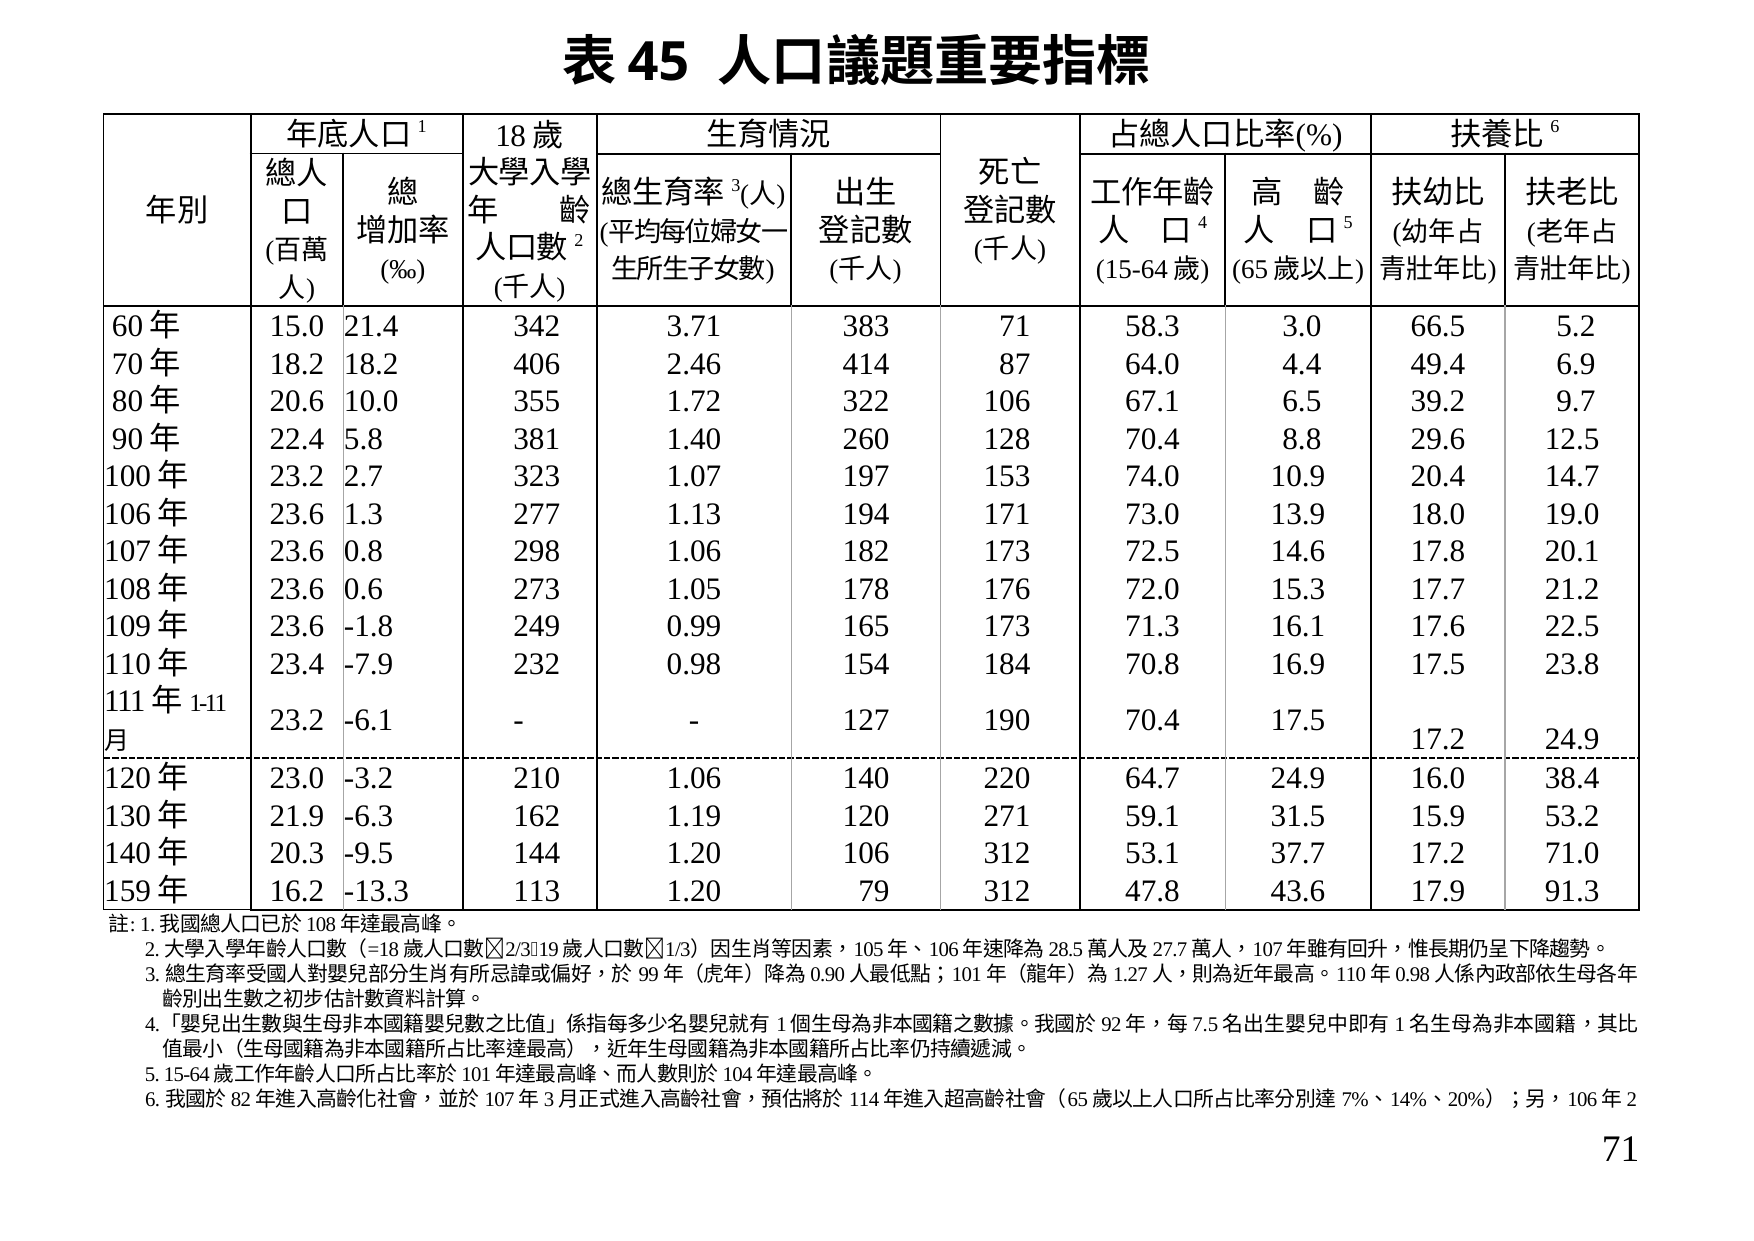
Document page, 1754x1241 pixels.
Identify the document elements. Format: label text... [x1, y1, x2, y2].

table_cell 66.5 [1372, 307, 1504, 344]
table_cell 323 [464, 457, 596, 494]
table_cell 23.2 [252, 682, 343, 757]
table_cell 72.0 [1081, 569, 1225, 607]
table_cell 15.3 [1226, 569, 1370, 607]
table_cell 58.3 [1081, 307, 1225, 344]
table_cell 414 [792, 344, 940, 382]
table_cell 190 [941, 682, 1079, 757]
table_cell 18.0 [1372, 494, 1504, 532]
table_cell 60年 [104, 307, 250, 344]
table_cell 23.6 [252, 569, 343, 607]
table_cell -7.9 [344, 644, 462, 682]
table_cell 23.8 [1506, 644, 1638, 682]
table_cell 140年 [104, 834, 250, 871]
table_cell 23.6 [252, 494, 343, 532]
table_cell 21.2 [1506, 569, 1638, 607]
table_cell 72.5 [1081, 532, 1225, 569]
table_cell 8.8 [1226, 419, 1370, 457]
table_cell 9.7 [1506, 382, 1638, 419]
table_cell 16.0 [1372, 757, 1504, 796]
table_cell 20.6 [252, 382, 343, 419]
table_cell 19.0 [1506, 494, 1638, 532]
table_cell 127 [792, 682, 940, 757]
table_cell 20.4 [1372, 457, 1504, 494]
table_cell 342 [464, 307, 596, 344]
table_cell 4.4 [1226, 344, 1370, 382]
table_cell 17.2 [1372, 834, 1504, 871]
table_cell 37.7 [1226, 834, 1370, 871]
table_cell 21.4 [344, 307, 462, 344]
table_cell 111年1-11月 [104, 682, 250, 757]
table_cell 273 [464, 569, 596, 607]
table_cell 91.3 [1506, 871, 1638, 909]
table_cell 0.8 [344, 532, 462, 569]
table_cell 312 [941, 871, 1079, 909]
table_cell 406 [464, 344, 596, 382]
table_cell 70年 [104, 344, 250, 382]
table_cell 39.2 [1372, 382, 1504, 419]
table_cell 1.07 [598, 457, 791, 494]
table_cell 53.2 [1506, 796, 1638, 834]
table_cell 24.9 [1226, 757, 1370, 796]
table_cell 64.0 [1081, 344, 1225, 382]
table_cell - [464, 682, 596, 757]
table_cell 22.4 [252, 419, 343, 457]
table_cell 17.2 [1372, 682, 1504, 757]
table_cell 120 [792, 796, 940, 834]
table_cell 159年 [104, 871, 250, 909]
table_cell 1.72 [598, 382, 791, 419]
table_cell 24.9 [1506, 682, 1638, 757]
table_cell 23.0 [252, 757, 343, 796]
table_cell 162 [464, 796, 596, 834]
table_cell 312 [941, 834, 1079, 871]
table_cell 17.7 [1372, 569, 1504, 607]
table_cell 59.1 [1081, 796, 1225, 834]
table_cell 64.7 [1081, 757, 1225, 796]
table_cell 2.46 [598, 344, 791, 382]
table_cell 184 [941, 644, 1079, 682]
table_cell 1.20 [598, 871, 791, 909]
table_cell 100年 [104, 457, 250, 494]
table_cell 23.6 [252, 532, 343, 569]
table_cell 140 [792, 757, 940, 796]
table_cell -9.5 [344, 834, 462, 871]
table_cell 171 [941, 494, 1079, 532]
table_cell 16.2 [252, 871, 343, 909]
table_cell 18.2 [344, 344, 462, 382]
table_cell 12.5 [1506, 419, 1638, 457]
table_cell 194 [792, 494, 940, 532]
table_cell 87 [941, 344, 1079, 382]
table_cell 144 [464, 834, 596, 871]
table_cell 322 [792, 382, 940, 419]
table_cell 17.8 [1372, 532, 1504, 569]
table_cell 23.6 [252, 607, 343, 644]
table_cell 工作年齡人 口4 (15-64歲) [1081, 155, 1224, 305]
table_cell 23.4 [252, 644, 343, 682]
table_cell 165 [792, 607, 940, 644]
table_header 扶養比6 [1372, 115, 1638, 153]
table_cell 1.05 [598, 569, 791, 607]
table_cell 79 [792, 871, 940, 909]
table_cell 355 [464, 382, 596, 419]
table_cell 總生育率3(人) (平均每位婦女一生所生子女數) [598, 155, 790, 305]
table_cell 383 [792, 307, 940, 344]
table_header 占總人口比率(%) [1081, 115, 1370, 153]
text 3. 總生育率受國人對嬰兒部分生肖有所忌諱或偏好，於99年（虎年）降為0.90人最低點；101年（龍年）為1.27人，則為近年最高。110年0.98人係內政部依生母各年齡別出生數之初步估計數資料計算。 [103, 961, 1639, 1011]
table_cell 49.4 [1372, 344, 1504, 382]
table_cell 71.3 [1081, 607, 1225, 644]
text 6. 我國於82年進入高齡化社會，並於107年3月正式進入高齡社會，預估將於114年進入超高齡社會（65歲以上人口所占比率分別達7%、14%、20%）；另，106年2 [103, 1086, 1639, 1111]
table_cell 67.1 [1081, 382, 1225, 419]
table_cell 106 [792, 834, 940, 871]
table_cell 0.98 [598, 644, 791, 682]
table_cell 15.0 [252, 307, 343, 344]
table_cell -6.1 [344, 682, 462, 757]
table_cell 出生 登記數 (千人) [792, 155, 940, 305]
table_cell 128 [941, 419, 1079, 457]
table_cell 20.1 [1506, 532, 1638, 569]
table_cell 17.5 [1226, 682, 1370, 757]
table_cell 1.3 [344, 494, 462, 532]
table_cell 23.2 [252, 457, 343, 494]
table_cell 1.06 [598, 532, 791, 569]
table_cell 2.7 [344, 457, 462, 494]
table_header 生育情況 [598, 115, 940, 153]
table_cell 113 [464, 871, 596, 909]
table_cell 0.6 [344, 569, 462, 607]
table_cell 1.13 [598, 494, 791, 532]
text 2. 大學入學年齡人口數（=18歲人口數2/319歲人口數1/3）因生肖等因素，105年、106年速降為28.5萬人及27.7萬人，107年雖有回升，惟長期仍呈下降趨勢。 [103, 936, 1639, 961]
table_cell 總 增加率 (‰) [344, 154, 462, 305]
table_cell 120年 [104, 757, 250, 796]
table_cell 21.9 [252, 796, 343, 834]
table_cell 381 [464, 419, 596, 457]
table_cell 130年 [104, 796, 250, 834]
table_cell 0.99 [598, 607, 791, 644]
table_cell 47.8 [1081, 871, 1225, 909]
table_cell 53.1 [1081, 834, 1225, 871]
table_cell 173 [941, 532, 1079, 569]
table_cell - [598, 682, 791, 757]
table_cell -6.3 [344, 796, 462, 834]
table_cell 90年 [104, 419, 250, 457]
table_cell 271 [941, 796, 1079, 834]
table_cell 73.0 [1081, 494, 1225, 532]
subtitle 表45 人口議題重要指標 [74, 1, 1639, 113]
table_cell 109年 [104, 607, 250, 644]
table_cell 80年 [104, 382, 250, 419]
table_cell 扶幼比 (幼年占 青壯年比) [1372, 155, 1504, 305]
table_cell 154 [792, 644, 940, 682]
table_cell 110年 [104, 644, 250, 682]
table_cell 5.8 [344, 419, 462, 457]
table_cell 13.9 [1226, 494, 1370, 532]
table_cell 182 [792, 532, 940, 569]
table_cell 10.9 [1226, 457, 1370, 494]
table_cell 14.6 [1226, 532, 1370, 569]
table_cell 220 [941, 757, 1079, 796]
table_cell 3.71 [598, 307, 791, 344]
table_cell -13.3 [344, 871, 462, 909]
table_cell 260 [792, 419, 940, 457]
table_cell 29.6 [1372, 419, 1504, 457]
table_cell 176 [941, 569, 1079, 607]
table_cell 43.6 [1226, 871, 1370, 909]
table_cell 18.2 [252, 344, 343, 382]
table_cell 14.7 [1506, 457, 1638, 494]
table_cell 70.8 [1081, 644, 1225, 682]
table_cell 108年 [104, 569, 250, 607]
table_cell 298 [464, 532, 596, 569]
table_cell 210 [464, 757, 596, 796]
table_cell 3.0 [1226, 307, 1370, 344]
table_cell 70.4 [1081, 419, 1225, 457]
table_cell 70.4 [1081, 682, 1225, 757]
table_cell 總人口 (百萬人) [252, 154, 342, 305]
table_cell 5.2 [1506, 307, 1638, 344]
table_cell 6.9 [1506, 344, 1638, 382]
table_cell 71.0 [1506, 834, 1638, 871]
table_cell 178 [792, 569, 940, 607]
table_cell 106 [941, 382, 1079, 419]
table_cell 107年 [104, 532, 250, 569]
table_cell 16.9 [1226, 644, 1370, 682]
table_cell 22.5 [1506, 607, 1638, 644]
table_header 18歲 大學入學 年 齡 人口數2 (千人) [464, 115, 596, 305]
table_cell 74.0 [1081, 457, 1225, 494]
table_cell 249 [464, 607, 596, 644]
text 5. 15-64歲工作年齡人口所占比率於101年達最高峰、而人數則於104年達最高峰。 [103, 1061, 1639, 1086]
table_cell 15.9 [1372, 796, 1504, 834]
table_cell 17.6 [1372, 607, 1504, 644]
table_header 死亡 登記數 (千人) [941, 115, 1079, 305]
table_cell -3.2 [344, 757, 462, 796]
table_cell 31.5 [1226, 796, 1370, 834]
table_cell 扶老比 (老年占 青壯年比) [1506, 155, 1638, 305]
table_cell 1.40 [598, 419, 791, 457]
table_cell 197 [792, 457, 940, 494]
table_cell 1.20 [598, 834, 791, 871]
table_cell 10.0 [344, 382, 462, 419]
table_cell 71 [941, 307, 1079, 344]
text 4.「嬰兒出生數與生母非本國籍嬰兒數之比值」係指每多少名嬰兒就有1個生母為非本國籍之數據。我國於92年，每7.5名出生嬰兒中即有1名生母為非本國籍，其比值最小（生母國籍為非本國籍所占比率達最高），近年生母國籍為非本國籍所占比率仍持續遞減。 [103, 1011, 1639, 1061]
table_cell 1.06 [598, 757, 791, 796]
table_cell 20.3 [252, 834, 343, 871]
table_cell 6.5 [1226, 382, 1370, 419]
table_header 年別 [104, 115, 250, 305]
table_cell 1.19 [598, 796, 791, 834]
table_cell -1.8 [344, 607, 462, 644]
table_cell 17.5 [1372, 644, 1504, 682]
table_cell 高 齡 人 口5 (65歲以上) [1226, 155, 1370, 305]
table_cell 153 [941, 457, 1079, 494]
table_cell 17.9 [1372, 871, 1504, 909]
table_cell 277 [464, 494, 596, 532]
table_cell 106年 [104, 494, 250, 532]
table_cell 232 [464, 644, 596, 682]
table_header 年底人口1 [252, 115, 462, 153]
text 註: 1. 我國總人口已於108年達最高峰。 [103, 911, 1654, 936]
table_cell 16.1 [1226, 607, 1370, 644]
table_cell 173 [941, 607, 1079, 644]
table_cell 38.4 [1506, 757, 1638, 796]
